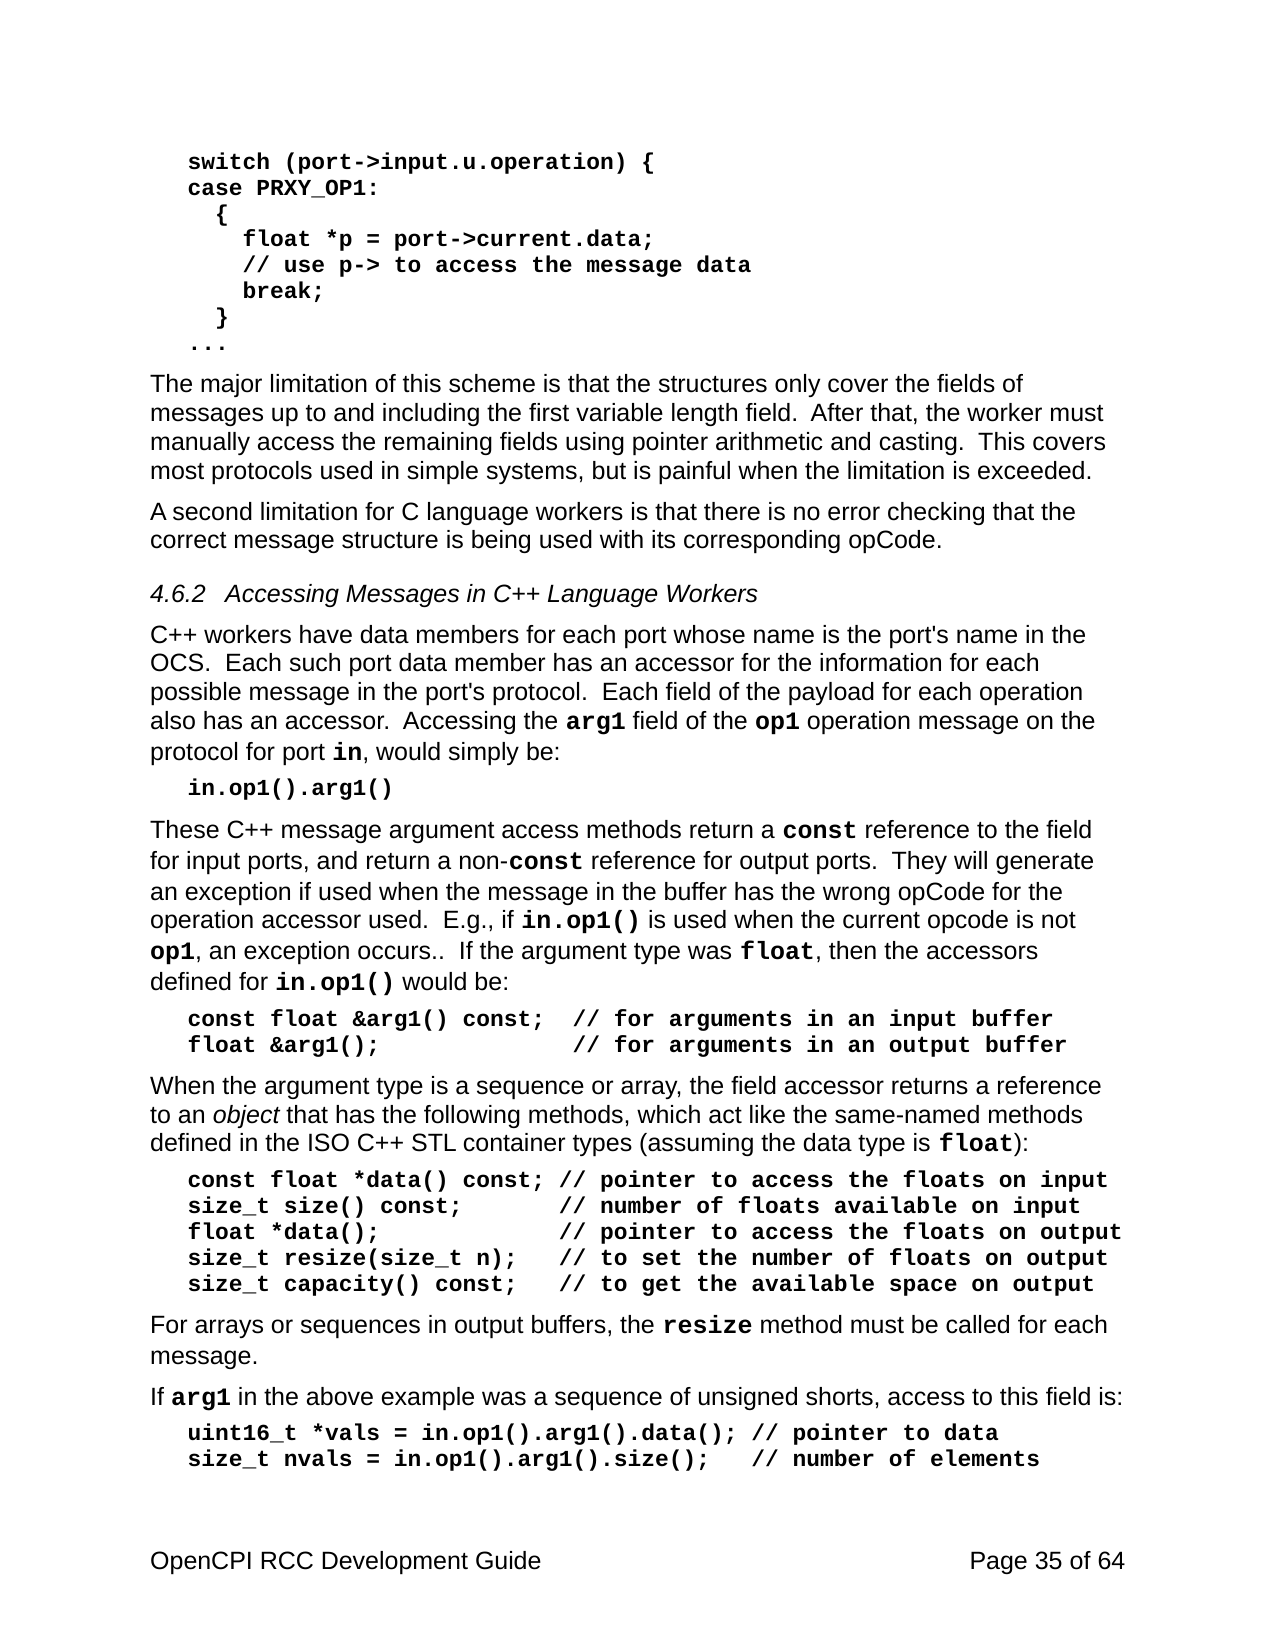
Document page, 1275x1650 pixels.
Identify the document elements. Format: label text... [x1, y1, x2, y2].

text const float *data() const; // pointer to access the floats on input size_t size() const; // number of floats available on input float *data(); // pointer to access the floats on output size_t resize(size_t n); // to set the number of floats on output size_t capacity() const; // to get the available space on output [187, 1168, 1125, 1298]
text C++ workers have data members for each port whose name is the port's name in the OCS. Each such port data member has an accessor for the information for each possible message in the port's protocol. Each field of the payload for each operation also has an accessor. Accessing the arg1 field of the op1 operation message on the protocol for port in, would simply be: [150, 620, 1125, 768]
text These C++ message argument access methods return a const reference to the field for input ports, and return a non-const reference for output ports. They will generate an exception if used when the message in the buffer has the wrong opCode for the operation accessor used. E.g., if in.op1() is used when the current opcode is not op1, an exception occurs.. If the argument type was float, then the accessors defined for in.op1() would be: [150, 815, 1125, 998]
text For arrays or sequences in output buffers, the resize method must be called for each message. [150, 1310, 1125, 1370]
text A second limitation for C language workers is that there is no error checking that the correct message structure is being used with its corresponding opCode. [150, 496, 1125, 554]
text switch (port->input.u.operation) { case PRXY_OP1: { float *p = port->current.data; // use p-> to access the message data break; } ... [187, 150, 1125, 357]
text When the argument type is a sequence or array, the field accessor returns a reference to an object that has the following methods, which act like the same-named methods defined in the ISO C++ STL container types (assuming the data type is float): [150, 1071, 1125, 1159]
text If arg1 in the above example was a sequence of unsigned shorts, access to this field is: [150, 1382, 1125, 1413]
text uint16_t *vals = in.op1().arg1().data(); // pointer to data size_t nvals = in.op1().arg1().size(); // number of elements [187, 1422, 1125, 1473]
text const float &arg1() const; // for arguments in an input buffer float &arg1(); // for arguments in an output buffer [187, 1007, 1125, 1059]
subtitle Accessing Messages in C++ Language Workers [150, 579, 1125, 608]
text The major limitation of this scheme is that the structures only cover the fields of messages up to and including the first variable length field. After that, the worker must manually access the remaining fields using pointer arithmetic and casting. This covers most protocols used in simple systems, but is painful when the limitation is exceeded. [150, 369, 1125, 484]
text in.op1().arg1() [187, 777, 1125, 803]
